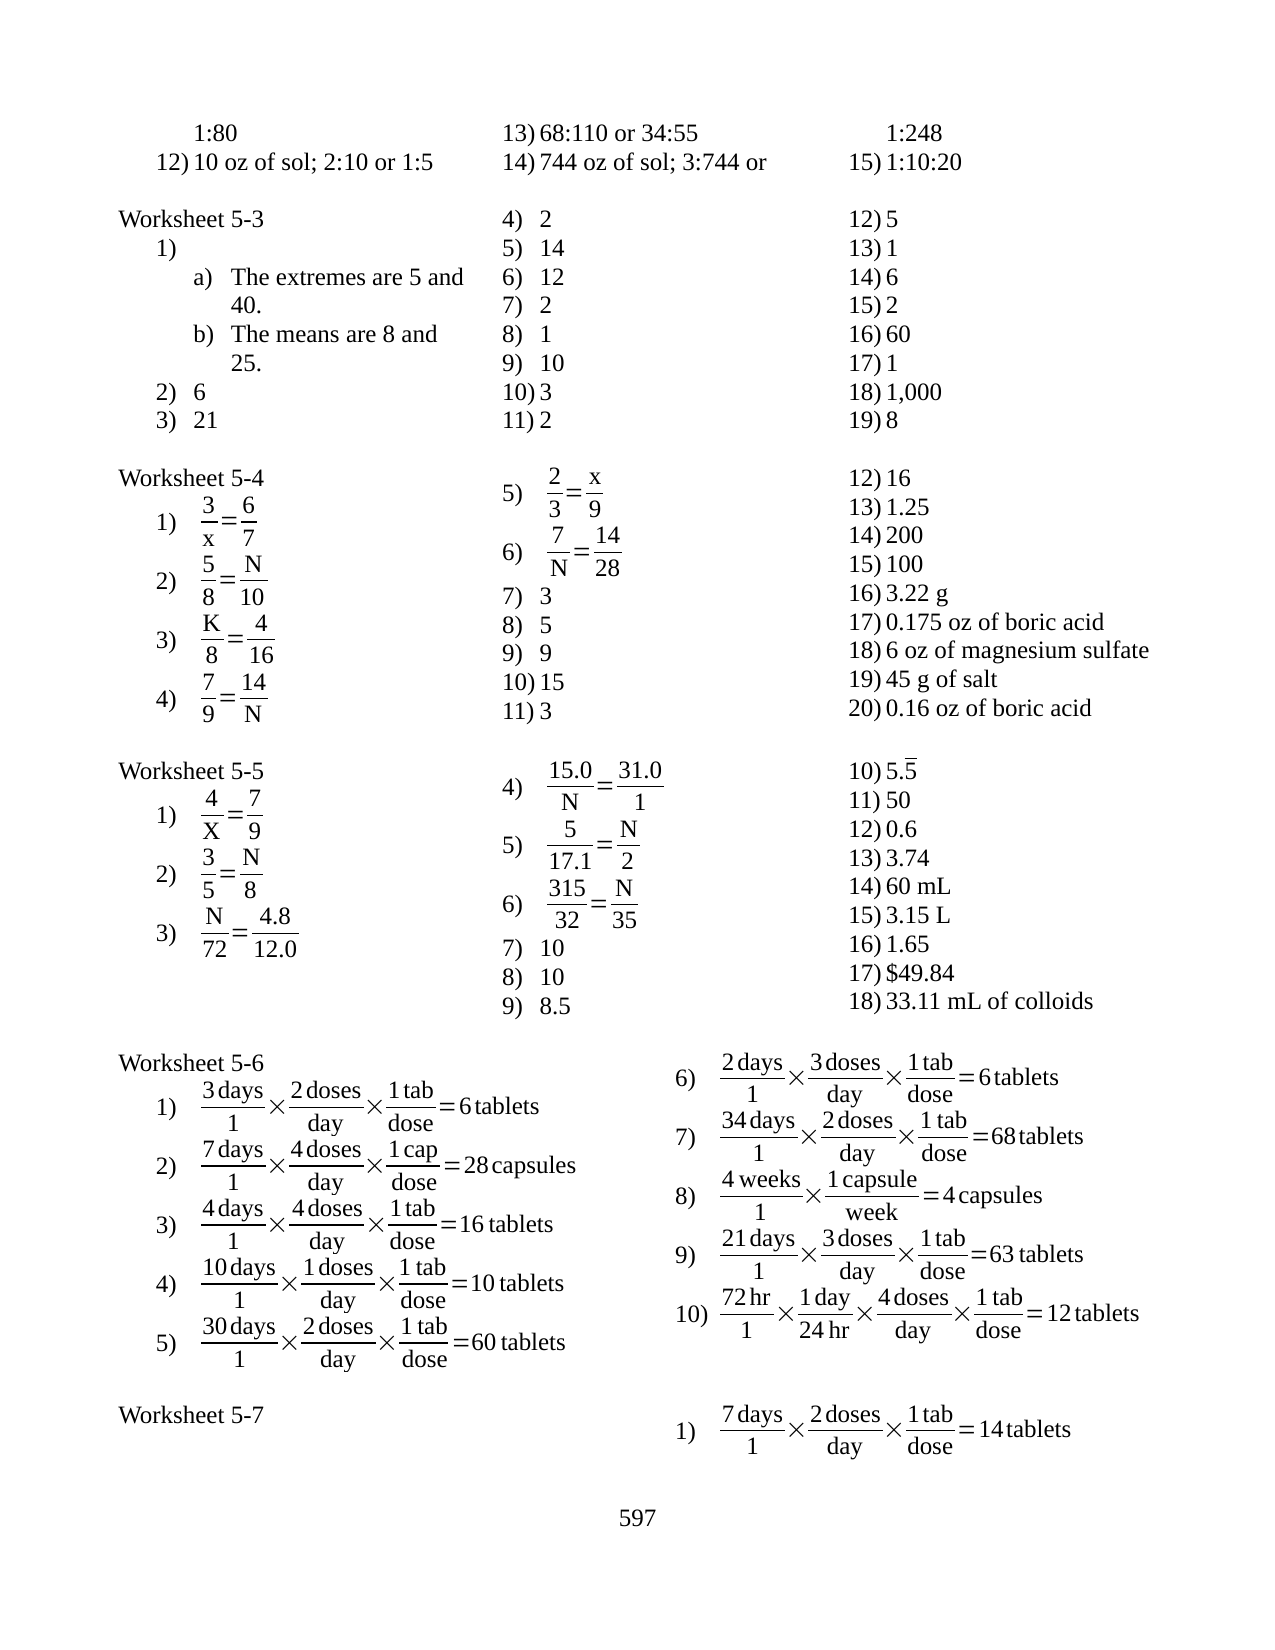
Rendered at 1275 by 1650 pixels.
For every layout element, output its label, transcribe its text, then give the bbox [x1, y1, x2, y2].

list 2 [502, 204, 811, 233]
list 10 [502, 348, 811, 377]
list 1:10:20 [848, 147, 1157, 176]
list 3 [502, 696, 811, 725]
text Worksheet 5-6 [118, 1048, 637, 1077]
list 3.15 L [848, 900, 1157, 929]
text Worksheet 5-3 [118, 204, 464, 233]
list 0.175 oz of boric acid [848, 607, 1157, 636]
list 1 [502, 319, 811, 348]
text Worksheet 5-4 [118, 463, 464, 492]
list 8 [848, 406, 1157, 434]
list 33.11 mL of colloids [848, 986, 1157, 1015]
list 200 [848, 521, 1157, 549]
list The extremes are 5 and 40. [193, 262, 464, 319]
list 1:248 [848, 118, 1157, 147]
list 15 [502, 667, 811, 696]
list 45 g of salt [848, 664, 1157, 693]
list 68:110 or 34:55 [502, 118, 811, 147]
list 21 [156, 406, 464, 434]
list 0.16 oz of boric acid [848, 693, 1157, 722]
list 12 [502, 262, 811, 291]
list 2 [848, 291, 1157, 319]
list 3.74 [848, 843, 1157, 871]
list 3 [502, 377, 811, 406]
text Worksheet 5-5 [118, 756, 464, 785]
list 16 [848, 463, 1157, 492]
list 9 [502, 638, 811, 667]
list 2 [502, 291, 811, 319]
list The means are 8 and 25. [193, 319, 464, 377]
list 10 [502, 933, 811, 962]
list 6 [156, 377, 464, 406]
list 100 [848, 549, 1157, 578]
list 1:80 [156, 118, 464, 147]
list 1 [848, 348, 1157, 377]
list 5 [502, 610, 811, 638]
list 5 [848, 204, 1157, 233]
list 8.5 [502, 991, 811, 1019]
list 1.65 [848, 929, 1157, 958]
list 3 [502, 581, 811, 610]
list 1,000 [848, 377, 1157, 406]
list $49.84 [848, 958, 1157, 986]
list 6 [848, 262, 1157, 291]
list 744 oz of sol; 3:744 or [502, 147, 811, 176]
list 1.25 [848, 492, 1157, 521]
list 5.5 [848, 756, 1157, 785]
list 14 [502, 233, 811, 262]
list 0.6 [848, 814, 1157, 843]
list 1 [848, 233, 1157, 262]
list 6 oz of magnesium sulfate [848, 636, 1157, 664]
list 3.22 g [848, 578, 1157, 607]
list 60 [848, 319, 1157, 348]
list 2 [502, 406, 811, 434]
list 60 mL [848, 871, 1157, 900]
list 10 oz of sol; 2:10 or 1:5 [156, 147, 464, 176]
text Worksheet 5-7 [118, 1401, 637, 1429]
list 10 [502, 962, 811, 991]
list 50 [848, 785, 1157, 814]
